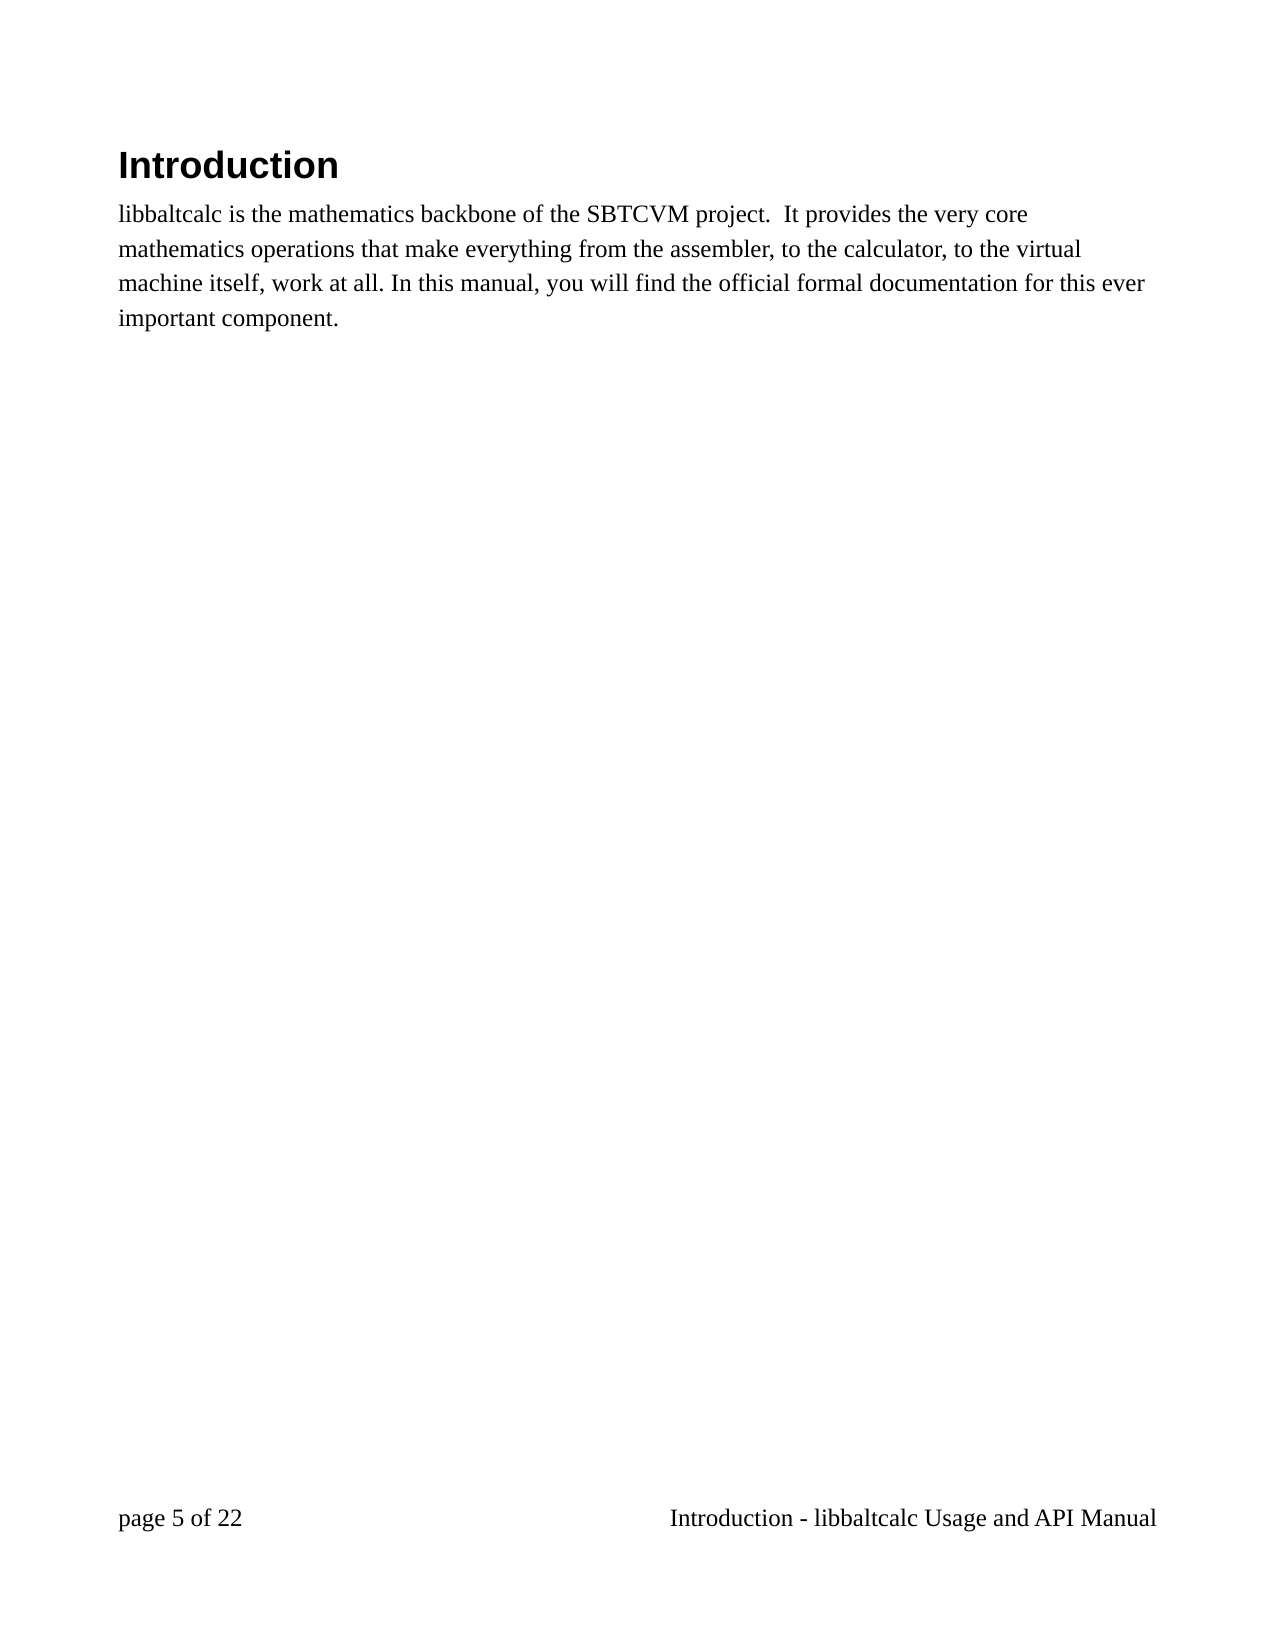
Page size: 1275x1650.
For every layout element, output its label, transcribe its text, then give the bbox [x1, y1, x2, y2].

text libbaltcalc is the mathematics backbone of the SBTCVM project. It provides the very core mathematics operations that make everything from the assembler, to the calculator, to the virtual machine itself, work at all. In this manual, you will find the official formal documentation for this ever important component. [118, 199, 1157, 331]
subtitle Introduction [118, 143, 1157, 187]
